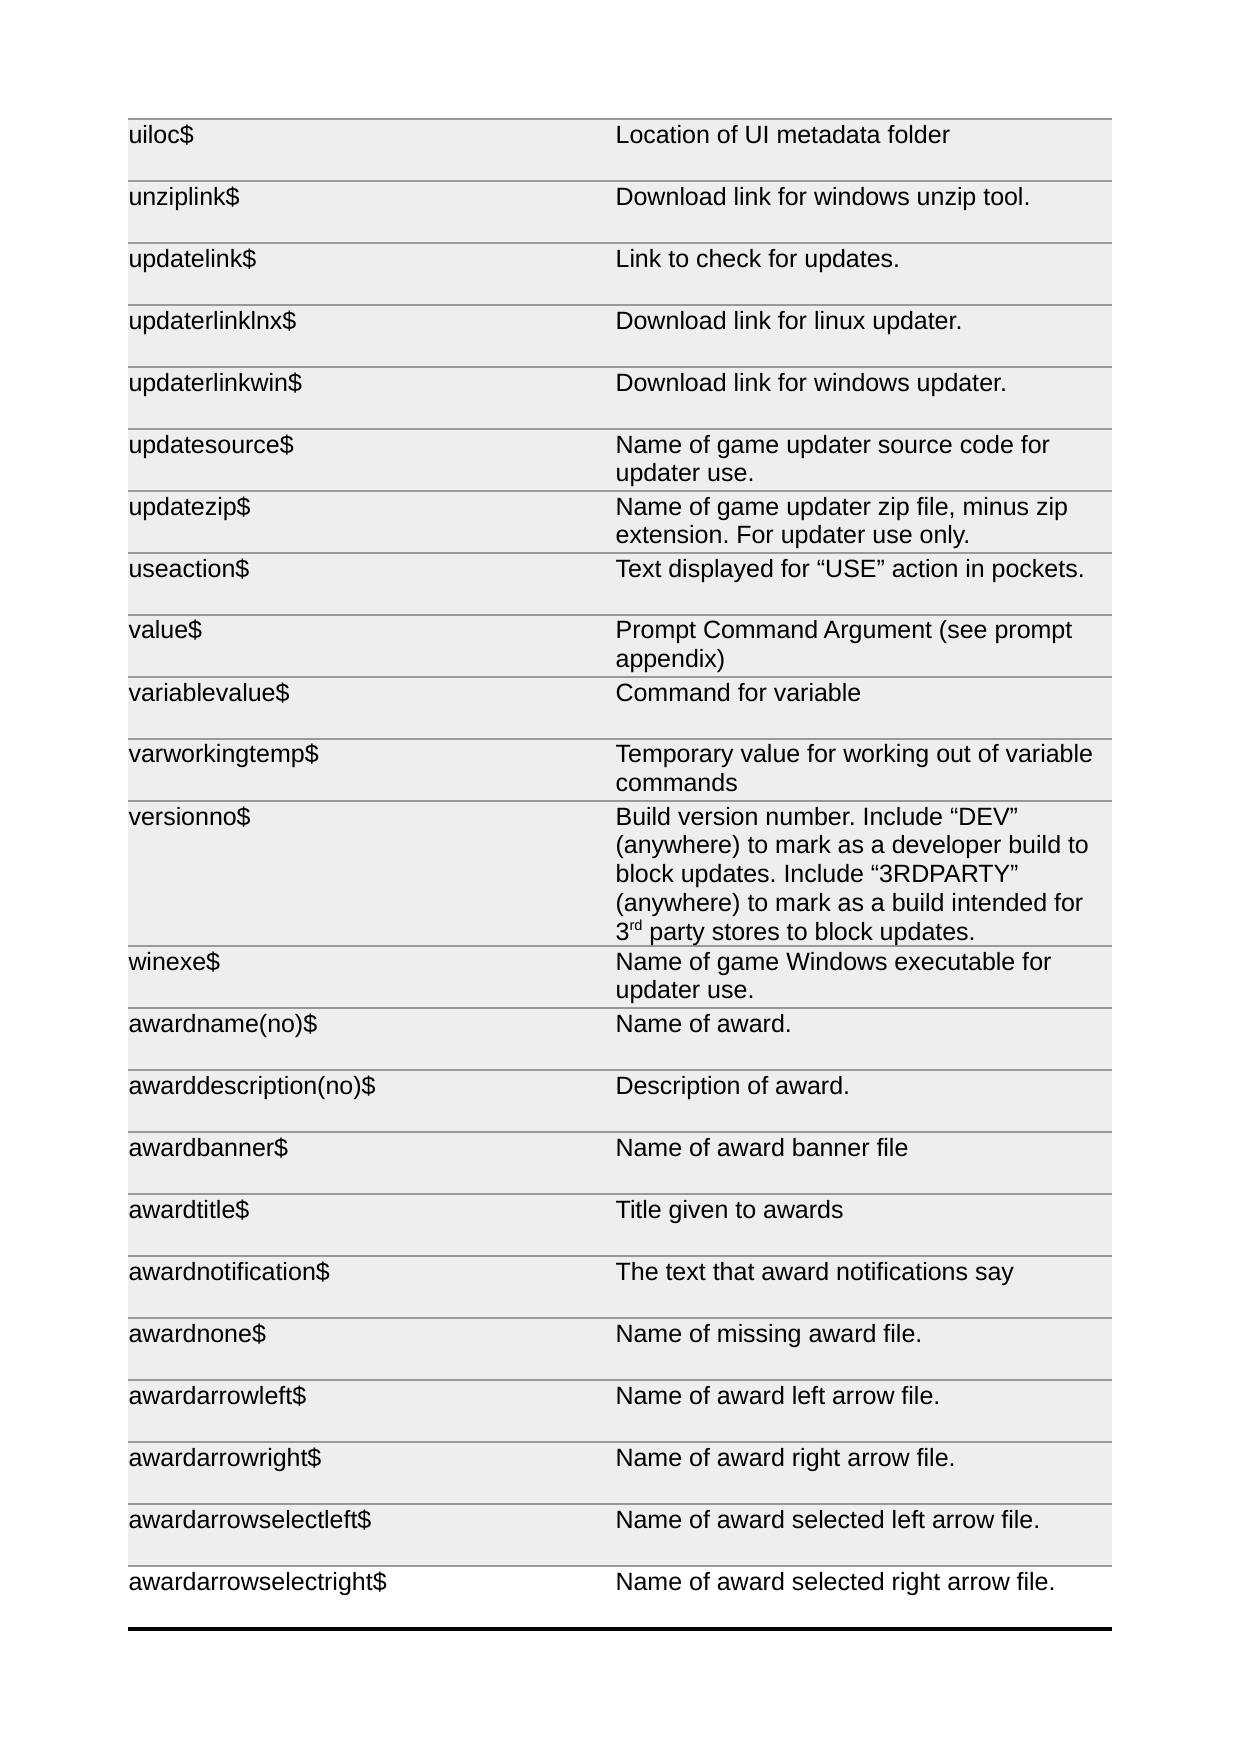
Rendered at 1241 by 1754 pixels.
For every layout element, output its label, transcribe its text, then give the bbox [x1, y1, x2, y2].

table_cell Description of award. [615, 1071, 1112, 1131]
table_cell Link to check for updates. [615, 244, 1112, 304]
table_cell winexe$ [128, 947, 615, 1007]
table_cell awardarrowselectleft$ [128, 1505, 615, 1565]
table_cell Text displayed for “USE” action in pockets. [615, 554, 1112, 614]
table_cell updatesource$ [128, 430, 615, 490]
table_cell Download link for windows unzip tool. [615, 182, 1112, 242]
table_cell awardarrowleft$ [128, 1381, 615, 1441]
table_cell Download link for windows updater. [615, 368, 1112, 428]
table_cell awardarrowselectright$ [128, 1567, 615, 1627]
table_cell Name of award selected left arrow file. [615, 1505, 1112, 1565]
table_cell updaterlinklnx$ [128, 306, 615, 366]
table_cell Command for variable [615, 678, 1112, 738]
table_cell Name of game updater source code for updater use. [615, 430, 1112, 490]
table_cell uiloc$ [128, 120, 615, 180]
table_cell Name of award right arrow file. [615, 1443, 1112, 1503]
table_cell Build version number. Include “DEV” (anywhere) to mark as a developer build to block updates. Include “3RDPARTY” (anywhere) to mark as a build intended for 3rd party stores to block updates. [615, 802, 1112, 945]
table_cell awardnone$ [128, 1319, 615, 1379]
table_cell unziplink$ [128, 182, 615, 242]
table_cell Name of award banner file [615, 1133, 1112, 1193]
table_cell Name of award selected right arrow file. [615, 1567, 1112, 1627]
table_cell variablevalue$ [128, 678, 615, 738]
table_cell The text that award notifications say [615, 1257, 1112, 1317]
table_cell value$ [128, 616, 615, 676]
table_cell Location of UI metadata folder [615, 120, 1112, 180]
table_cell varworkingtemp$ [128, 740, 615, 800]
table_cell Name of game updater zip file, minus zip extension. For updater use only. [615, 492, 1112, 552]
table_cell awardname(no)$ [128, 1009, 615, 1069]
table_cell Name of award left arrow file. [615, 1381, 1112, 1441]
table_cell Download link for linux updater. [615, 306, 1112, 366]
table_cell Name of game Windows executable for updater use. [615, 947, 1112, 1007]
table_cell Name of award. [615, 1009, 1112, 1069]
table_cell Prompt Command Argument (see prompt appendix) [615, 616, 1112, 676]
table_cell updatelink$ [128, 244, 615, 304]
table_cell awardarrowright$ [128, 1443, 615, 1503]
table_cell Title given to awards [615, 1195, 1112, 1255]
table_cell awardbanner$ [128, 1133, 615, 1193]
table_cell updaterlinkwin$ [128, 368, 615, 428]
table_cell awardtitle$ [128, 1195, 615, 1255]
table_cell Temporary value for working out of variable commands [615, 740, 1112, 800]
table_cell updatezip$ [128, 492, 615, 552]
table_cell awardnotification$ [128, 1257, 615, 1317]
table_cell versionno$ [128, 802, 615, 945]
table_cell useaction$ [128, 554, 615, 614]
table_cell awarddescription(no)$ [128, 1071, 615, 1131]
table_cell Name of missing award file. [615, 1319, 1112, 1379]
